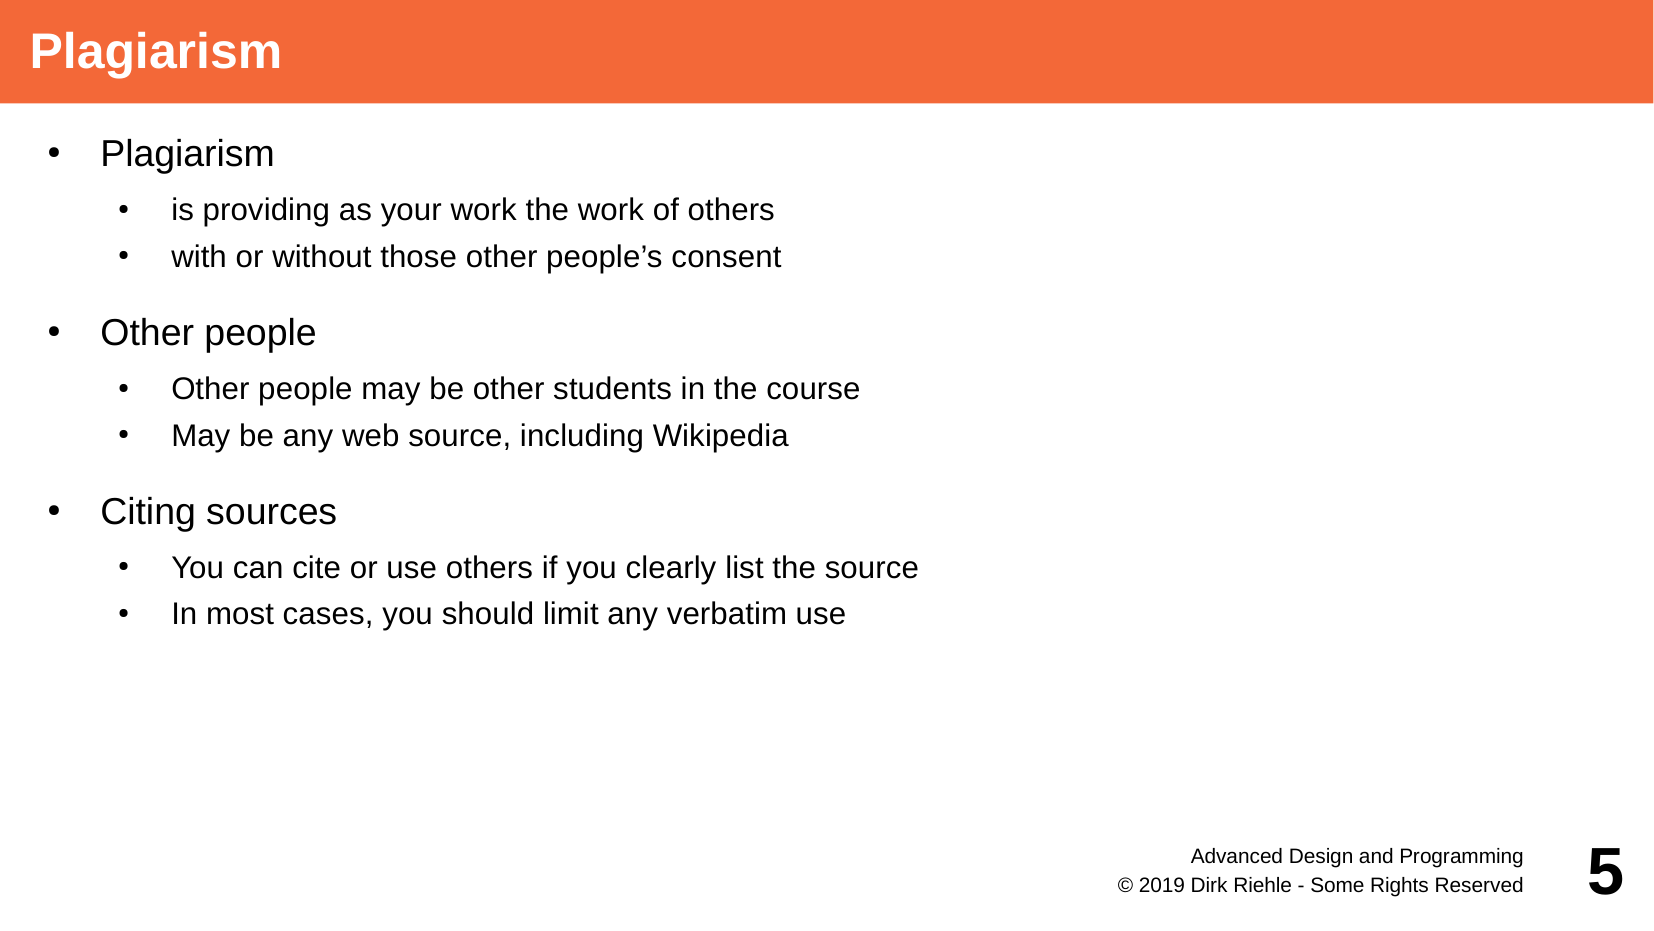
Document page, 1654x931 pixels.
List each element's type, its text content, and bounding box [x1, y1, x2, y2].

list Plagiarism is providing as your work the work of others with or without those other people’s consent Other people Other people may be other students in the course May be any web source, including Wikipedia Citing sources You can cite or use others if you clearly list the source In most cases, you should limit any verbatim use [29, 132, 1625, 813]
title Plagiarism [0, 0, 1654, 104]
